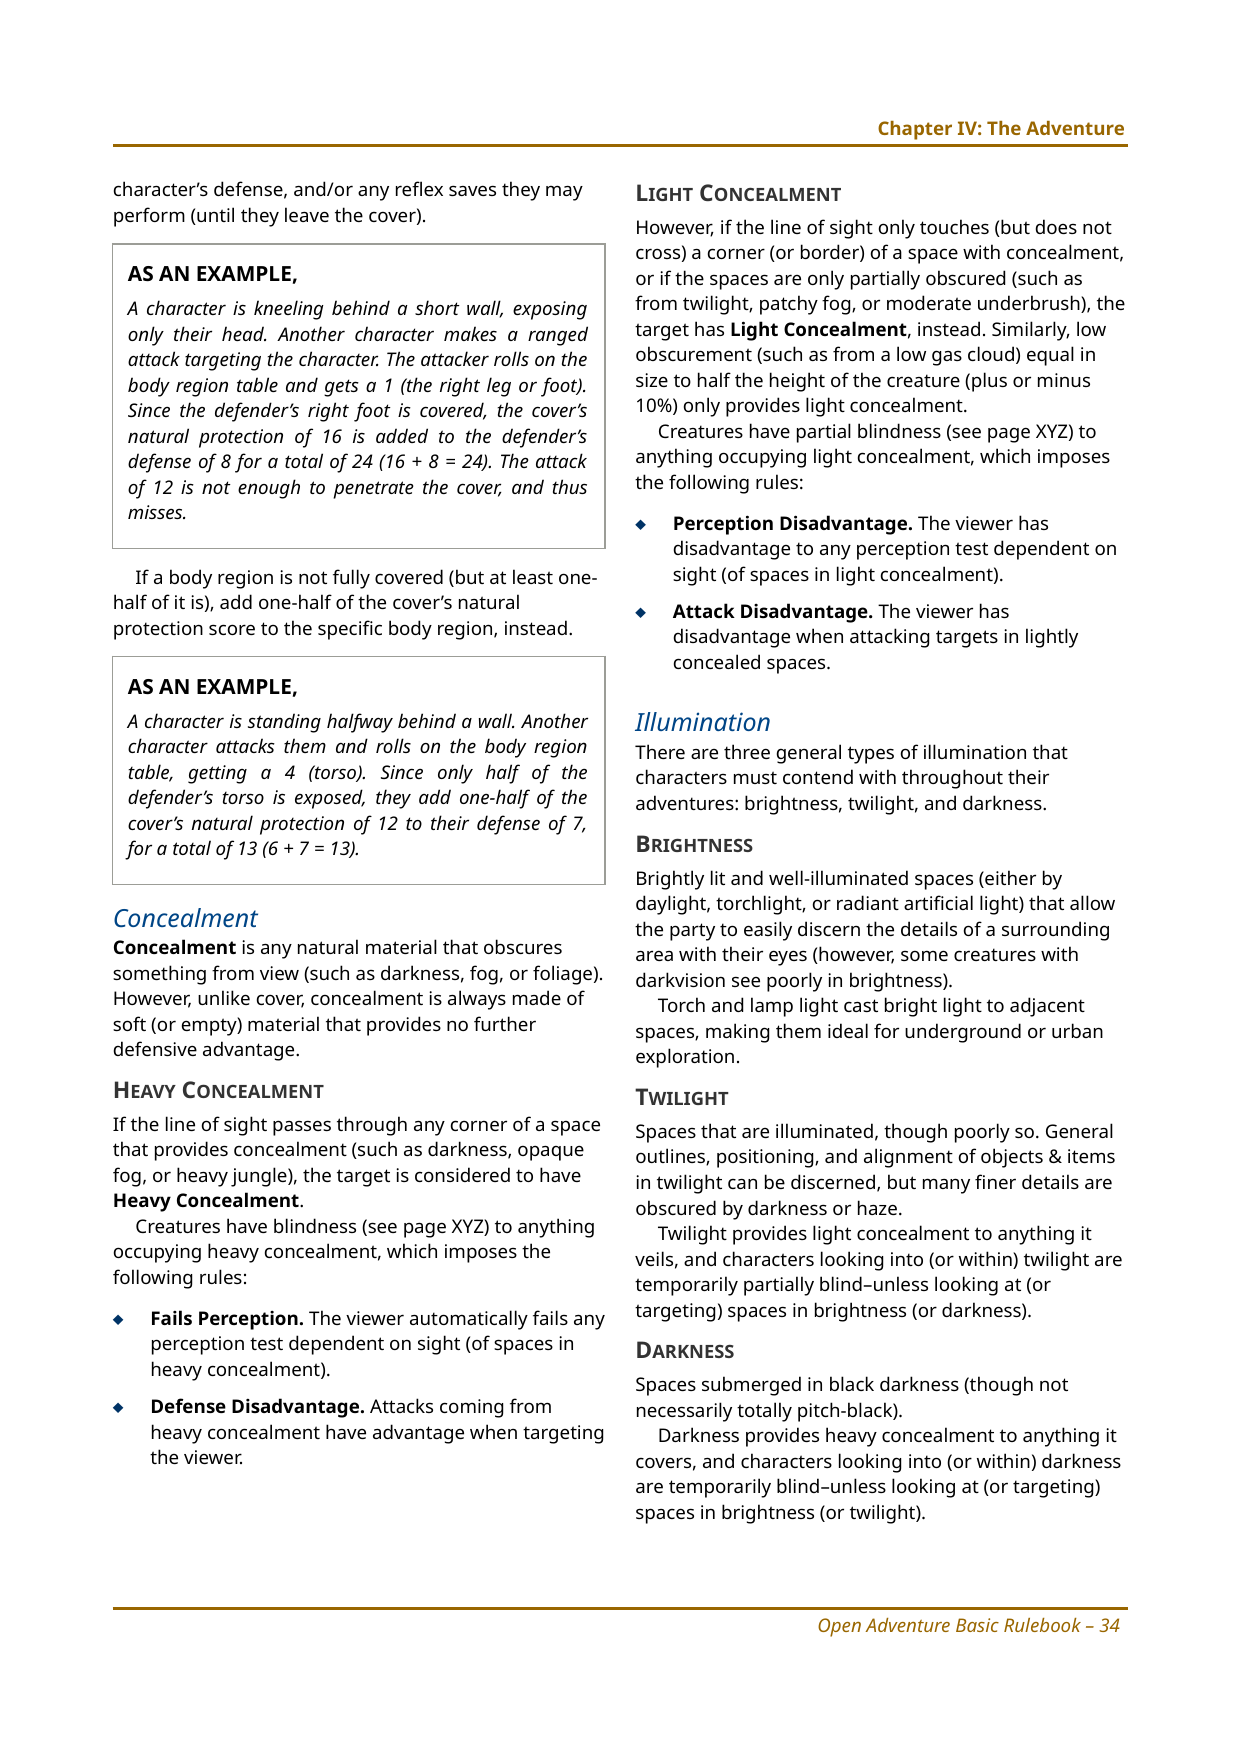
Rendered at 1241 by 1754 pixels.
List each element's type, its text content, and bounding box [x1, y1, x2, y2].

text Spaces that are illuminated, though poorly so. General outlines, positioning, and alignment of objects & items in twilight can be discerned, but many finer details are obscured by darkness or haze. [635, 1118, 1128, 1220]
text If a body region is not fully covered (but at least one-half of it is), add one-half of the cover’s natural protection score to the specific body region, instead. [113, 564, 605, 641]
list Perception Disadvantage. The viewer has disadvantage to any perception test dependent on sight (of spaces in light concealment). [635, 510, 1128, 586]
text There are three general types of illumination that characters must contend with throughout their adventures: brightness, twilight, and darkness. [635, 739, 1128, 816]
subtitle Illumination [635, 705, 1128, 739]
subtitle Darkness [635, 1334, 1128, 1366]
table_header As An Example, A character is kneeling behind a short wall, exposing only their head. Another character makes a ranged attack targeting the character. The attacker rolls on the body region table and gets a 1 (the right leg or foot). Since the defender’s right foot is covered, the cover’s natural protection of 16 is added to the defender’s defense of 8 for a total of 24 (16 + 8 = 24). The attack of 12 is not enough to penetrate the cover, and thus misses. [113, 245, 604, 547]
subtitle Concealment [113, 900, 605, 934]
text Creatures have partial blindness (see page XYZ) to anything occupying light concealment, which imposes the following rules: [635, 418, 1128, 495]
text If the line of sight passes through any corner of a space that provides concealment (such as darkness, opaque fog, or heavy jungle), the target is considered to have Heavy Concealment. [113, 1111, 605, 1213]
list Fails Perception. The viewer automatically fails any perception test dependent on sight (of spaces in heavy concealment). [113, 1305, 605, 1381]
text However, if the line of sight only touches (but does not cross) a corner (or border) of a space with concealment, or if the spaces are only partially obscured (such as from twilight, patchy fog, or moderate underbrush), the target has Light Concealment, instead. Similarly, low obscurement (such as from a low gas cloud) equal in size to half the height of the creature (plus or minus 10%) only provides light concealment. [635, 214, 1128, 418]
list Attack Disadvantage. The viewer has disadvantage when attacking targets in lightly concealed spaces. [635, 598, 1128, 675]
text character’s defense, and/or any reflex saves they may perform (until they leave the cover). [113, 177, 605, 228]
subtitle Heavy Concealment [113, 1074, 605, 1105]
subtitle Twilight [635, 1081, 1128, 1112]
table_header As An Example, A character is standing halfway behind a wall. Another character attacks them and rolls on the body region table, getting a 4 (torso). Since only half of the defender’s torso is exposed, they add one-half of the cover’s natural protection of 12 to their defense of 7, for a total of 13 (6 + 7 = 13). [113, 657, 604, 884]
text Creatures have blindness (see page XYZ) to anything occupying heavy concealment, which imposes the following rules: [113, 1213, 605, 1290]
text Torch and lamp light cast bright light to adjacent spaces, making them ideal for underground or urban exploration. [635, 992, 1128, 1069]
text Brightly lit and well-illuminated spaces (either by daylight, torchlight, or radiant artificial light) that allow the party to easily discern the details of a surrounding area with their eyes (however, some creatures with darkvision see poorly in brightness). [635, 865, 1128, 992]
list Defense Disadvantage. Attacks coming from heavy concealment have advantage when targeting the viewer. [113, 1393, 605, 1470]
text Darkness provides heavy concealment to anything it covers, and characters looking into (or within) darkness are temporarily blind–unless looking at (or targeting) spaces in brightness (or twilight). [635, 1423, 1128, 1525]
text Twilight provides light concealment to anything it veils, and characters looking into (or within) twilight are temporarily partially blind–unless looking at (or targeting) spaces in brightness (or darkness). [635, 1220, 1128, 1322]
subtitle Light Concealment [635, 177, 1128, 208]
text Concealment is any natural material that obscures something from view (such as darkness, fog, or foliage). However, unlike cover, concealment is always made of soft (or empty) material that provides no further defensive advantage. [113, 934, 605, 1062]
text Spaces submerged in black darkness (though not necessarily totally pitch-black). [635, 1372, 1128, 1423]
subtitle Brightness [635, 827, 1128, 859]
